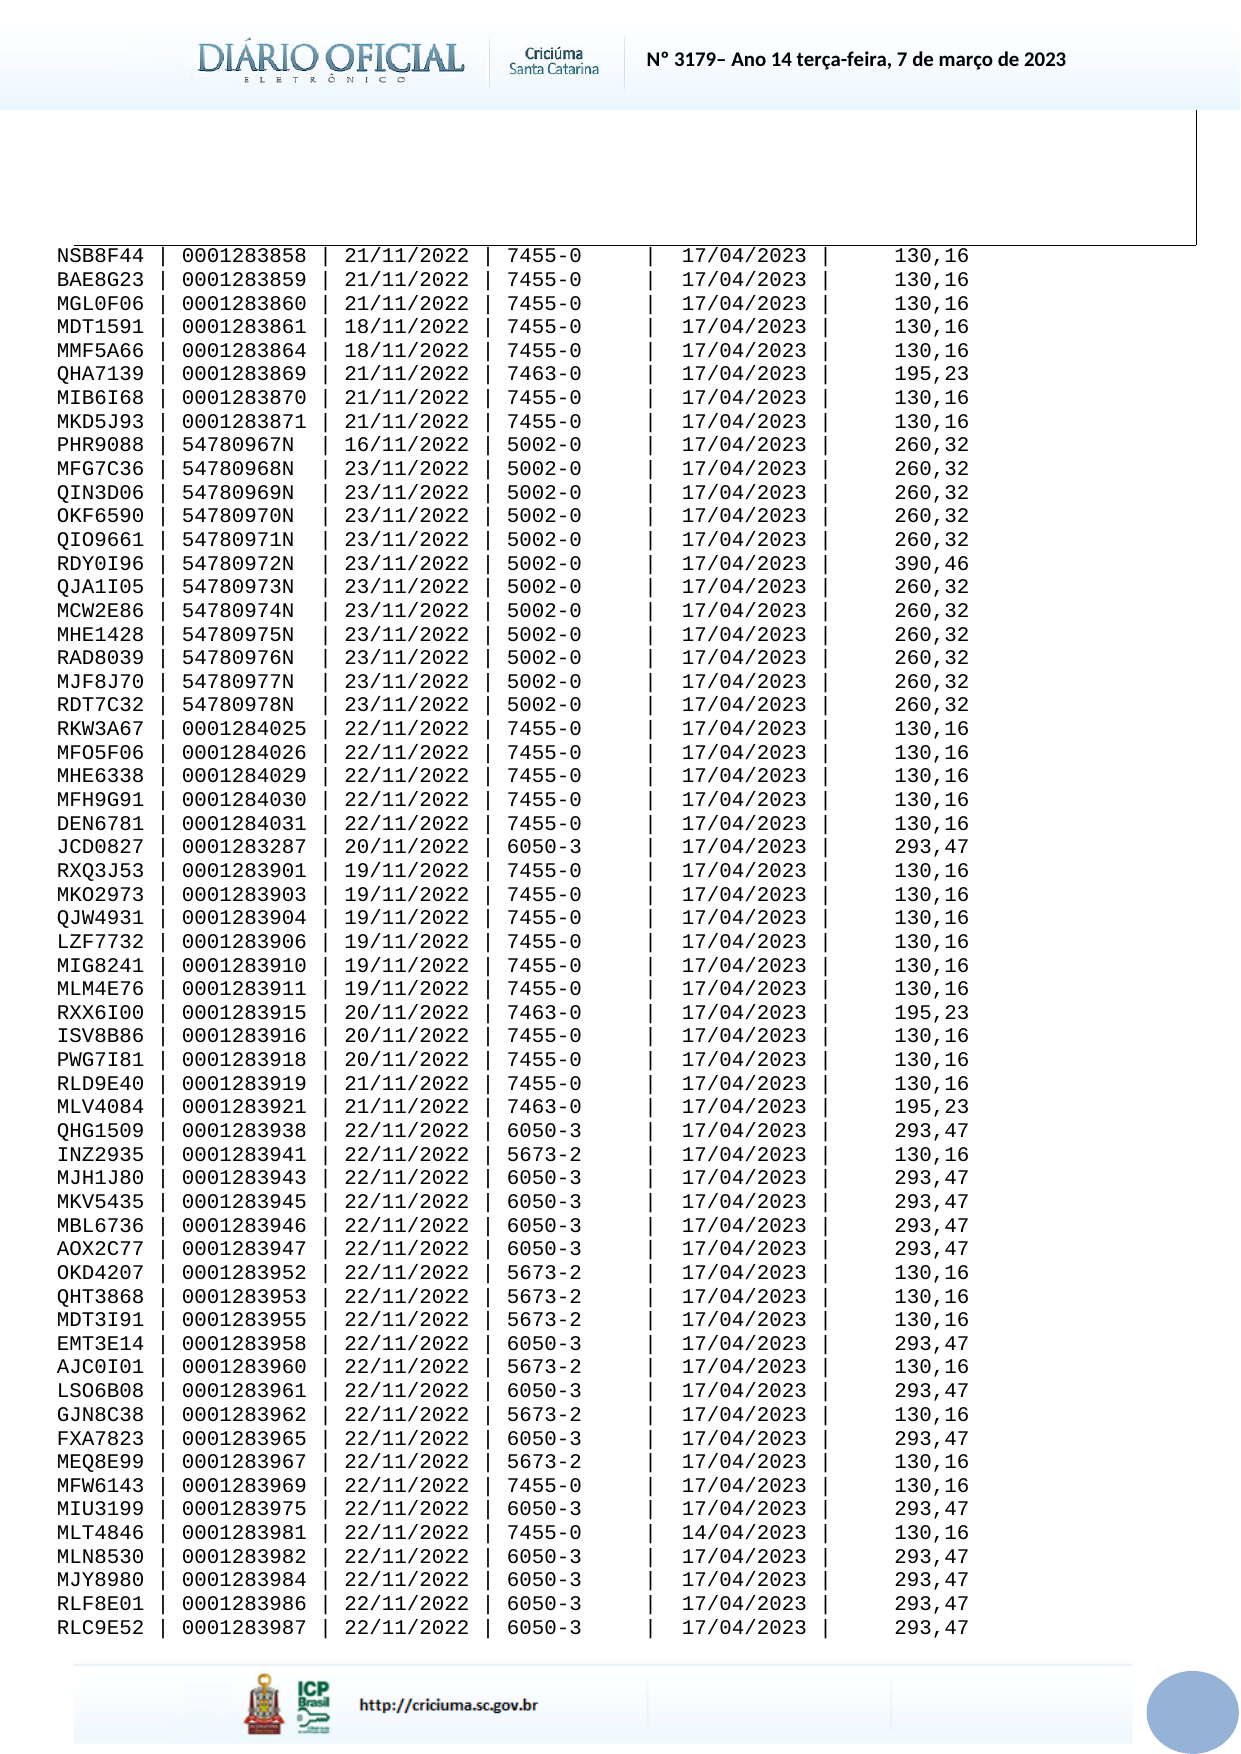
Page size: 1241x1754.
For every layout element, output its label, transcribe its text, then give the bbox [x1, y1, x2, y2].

text FXA7823 | 0001283965 | 22/11/2022 | 6050-3 | 17/04/2023 | 293,47 [44, 1427, 1196, 1451]
text MJF8J70 | 54780977N | 23/11/2022 | 5002-0 | 17/04/2023 | 260,32 [44, 671, 1196, 694]
text MKV5435 | 0001283945 | 22/11/2022 | 6050-3 | 17/04/2023 | 293,47 [44, 1191, 1196, 1215]
text MJY8980 | 0001283984 | 22/11/2022 | 6050-3 | 17/04/2023 | 293,47 [44, 1569, 1196, 1593]
text MLN8530 | 0001283982 | 22/11/2022 | 6050-3 | 17/04/2023 | 293,47 [44, 1546, 1196, 1569]
text MHE6338 | 0001284029 | 22/11/2022 | 7455-0 | 17/04/2023 | 130,16 [44, 765, 1196, 789]
text ISV8B86 | 0001283916 | 20/11/2022 | 7455-0 | 17/04/2023 | 130,16 [44, 1026, 1196, 1049]
text MJH1J80 | 0001283943 | 22/11/2022 | 6050-3 | 17/04/2023 | 293,47 [44, 1167, 1196, 1191]
text MDT3I91 | 0001283955 | 22/11/2022 | 5673-2 | 17/04/2023 | 130,16 [44, 1309, 1196, 1333]
text RXQ3J53 | 0001283901 | 19/11/2022 | 7455-0 | 17/04/2023 | 130,16 [44, 860, 1196, 884]
text INZ2935 | 0001283941 | 22/11/2022 | 5673-2 | 17/04/2023 | 130,16 [44, 1144, 1196, 1167]
text MIB6I68 | 0001283870 | 21/11/2022 | 7455-0 | 17/04/2023 | 130,16 [44, 387, 1196, 411]
text MIU3199 | 0001283975 | 22/11/2022 | 6050-3 | 17/04/2023 | 293,47 [44, 1498, 1196, 1522]
text MGL0F06 | 0001283860 | 21/11/2022 | 7455-0 | 17/04/2023 | 130,16 [44, 292, 1196, 316]
text RAD8039 | 54780976N | 23/11/2022 | 5002-0 | 17/04/2023 | 260,32 [44, 647, 1196, 671]
text MFH9G91 | 0001284030 | 22/11/2022 | 7455-0 | 17/04/2023 | 130,16 [44, 789, 1196, 813]
text MLT4846 | 0001283981 | 22/11/2022 | 7455-0 | 14/04/2023 | 130,16 [44, 1522, 1196, 1546]
text MKD5J93 | 0001283871 | 21/11/2022 | 7455-0 | 17/04/2023 | 130,16 [44, 411, 1196, 434]
text RLF8E01 | 0001283986 | 22/11/2022 | 6050-3 | 17/04/2023 | 293,47 [44, 1593, 1196, 1617]
text BAE8G23 | 0001283859 | 21/11/2022 | 7455-0 | 17/04/2023 | 130,16 [44, 269, 1196, 292]
text LZF7732 | 0001283906 | 19/11/2022 | 7455-0 | 17/04/2023 | 130,16 [44, 931, 1196, 954]
text QIN3D06 | 54780969N | 23/11/2022 | 5002-0 | 17/04/2023 | 260,32 [44, 482, 1196, 505]
text RXX6I00 | 0001283915 | 20/11/2022 | 7463-0 | 17/04/2023 | 195,23 [44, 1002, 1196, 1026]
text DEN6781 | 0001284031 | 22/11/2022 | 7455-0 | 17/04/2023 | 130,16 [44, 813, 1196, 836]
text NSB8F44 | 0001283858 | 21/11/2022 | 7455-0 | 17/04/2023 | 130,16 [44, 245, 1196, 269]
text MHE1428 | 54780975N | 23/11/2022 | 5002-0 | 17/04/2023 | 260,32 [44, 623, 1196, 647]
text GJN8C38 | 0001283962 | 22/11/2022 | 5673-2 | 17/04/2023 | 130,16 [44, 1404, 1196, 1427]
text MDT1591 | 0001283861 | 18/11/2022 | 7455-0 | 17/04/2023 | 130,16 [44, 316, 1196, 340]
text RLD9E40 | 0001283919 | 21/11/2022 | 7455-0 | 17/04/2023 | 130,16 [44, 1073, 1196, 1096]
text MKO2973 | 0001283903 | 19/11/2022 | 7455-0 | 17/04/2023 | 130,16 [44, 884, 1196, 907]
text OKD4207 | 0001283952 | 22/11/2022 | 5673-2 | 17/04/2023 | 130,16 [44, 1262, 1196, 1286]
text MIG8241 | 0001283910 | 19/11/2022 | 7455-0 | 17/04/2023 | 130,16 [44, 954, 1196, 978]
text AJC0I01 | 0001283960 | 22/11/2022 | 5673-2 | 17/04/2023 | 130,16 [44, 1357, 1196, 1380]
text OKF6590 | 54780970N | 23/11/2022 | 5002-0 | 17/04/2023 | 260,32 [44, 505, 1196, 529]
text QHT3868 | 0001283953 | 22/11/2022 | 5673-2 | 17/04/2023 | 130,16 [44, 1286, 1196, 1309]
text QIO9661 | 54780971N | 23/11/2022 | 5002-0 | 17/04/2023 | 260,32 [44, 529, 1196, 553]
text MEQ8E99 | 0001283967 | 22/11/2022 | 5673-2 | 17/04/2023 | 130,16 [44, 1451, 1196, 1475]
text MLM4E76 | 0001283911 | 19/11/2022 | 7455-0 | 17/04/2023 | 130,16 [44, 978, 1196, 1002]
text MCW2E86 | 54780974N | 23/11/2022 | 5002-0 | 17/04/2023 | 260,32 [44, 600, 1196, 623]
text RKW3A67 | 0001284025 | 22/11/2022 | 7455-0 | 17/04/2023 | 130,16 [44, 718, 1196, 742]
text QJW4931 | 0001283904 | 19/11/2022 | 7455-0 | 17/04/2023 | 130,16 [44, 907, 1196, 931]
text QHG1509 | 0001283938 | 22/11/2022 | 6050-3 | 17/04/2023 | 293,47 [44, 1120, 1196, 1144]
text RDT7C32 | 54780978N | 23/11/2022 | 5002-0 | 17/04/2023 | 260,32 [44, 694, 1196, 718]
text RDY0I96 | 54780972N | 23/11/2022 | 5002-0 | 17/04/2023 | 390,46 [44, 553, 1196, 576]
text MLV4084 | 0001283921 | 21/11/2022 | 7463-0 | 17/04/2023 | 195,23 [44, 1096, 1196, 1120]
text MFW6143 | 0001283969 | 22/11/2022 | 7455-0 | 17/04/2023 | 130,16 [44, 1475, 1196, 1498]
text PHR9088 | 54780967N | 16/11/2022 | 5002-0 | 17/04/2023 | 260,32 [44, 434, 1196, 458]
text AOX2C77 | 0001283947 | 22/11/2022 | 6050-3 | 17/04/2023 | 293,47 [44, 1238, 1196, 1262]
text PWG7I81 | 0001283918 | 20/11/2022 | 7455-0 | 17/04/2023 | 130,16 [44, 1049, 1196, 1073]
text QHA7139 | 0001283869 | 21/11/2022 | 7463-0 | 17/04/2023 | 195,23 [44, 363, 1196, 387]
text MMF5A66 | 0001283864 | 18/11/2022 | 7455-0 | 17/04/2023 | 130,16 [44, 340, 1196, 363]
text EMT3E14 | 0001283958 | 22/11/2022 | 6050-3 | 17/04/2023 | 293,47 [44, 1333, 1196, 1357]
text QJA1I05 | 54780973N | 23/11/2022 | 5002-0 | 17/04/2023 | 260,32 [44, 576, 1196, 600]
text RLC9E52 | 0001283987 | 22/11/2022 | 6050-3 | 17/04/2023 | 293,47 [44, 1617, 1196, 1640]
text MFO5F06 | 0001284026 | 22/11/2022 | 7455-0 | 17/04/2023 | 130,16 [44, 742, 1196, 765]
text MBL6736 | 0001283946 | 22/11/2022 | 6050-3 | 17/04/2023 | 293,47 [44, 1215, 1196, 1238]
text JCD0827 | 0001283287 | 20/11/2022 | 6050-3 | 17/04/2023 | 293,47 [44, 836, 1196, 860]
text MFG7C36 | 54780968N | 23/11/2022 | 5002-0 | 17/04/2023 | 260,32 [44, 458, 1196, 482]
text LSO6B08 | 0001283961 | 22/11/2022 | 6050-3 | 17/04/2023 | 293,47 [44, 1380, 1196, 1404]
